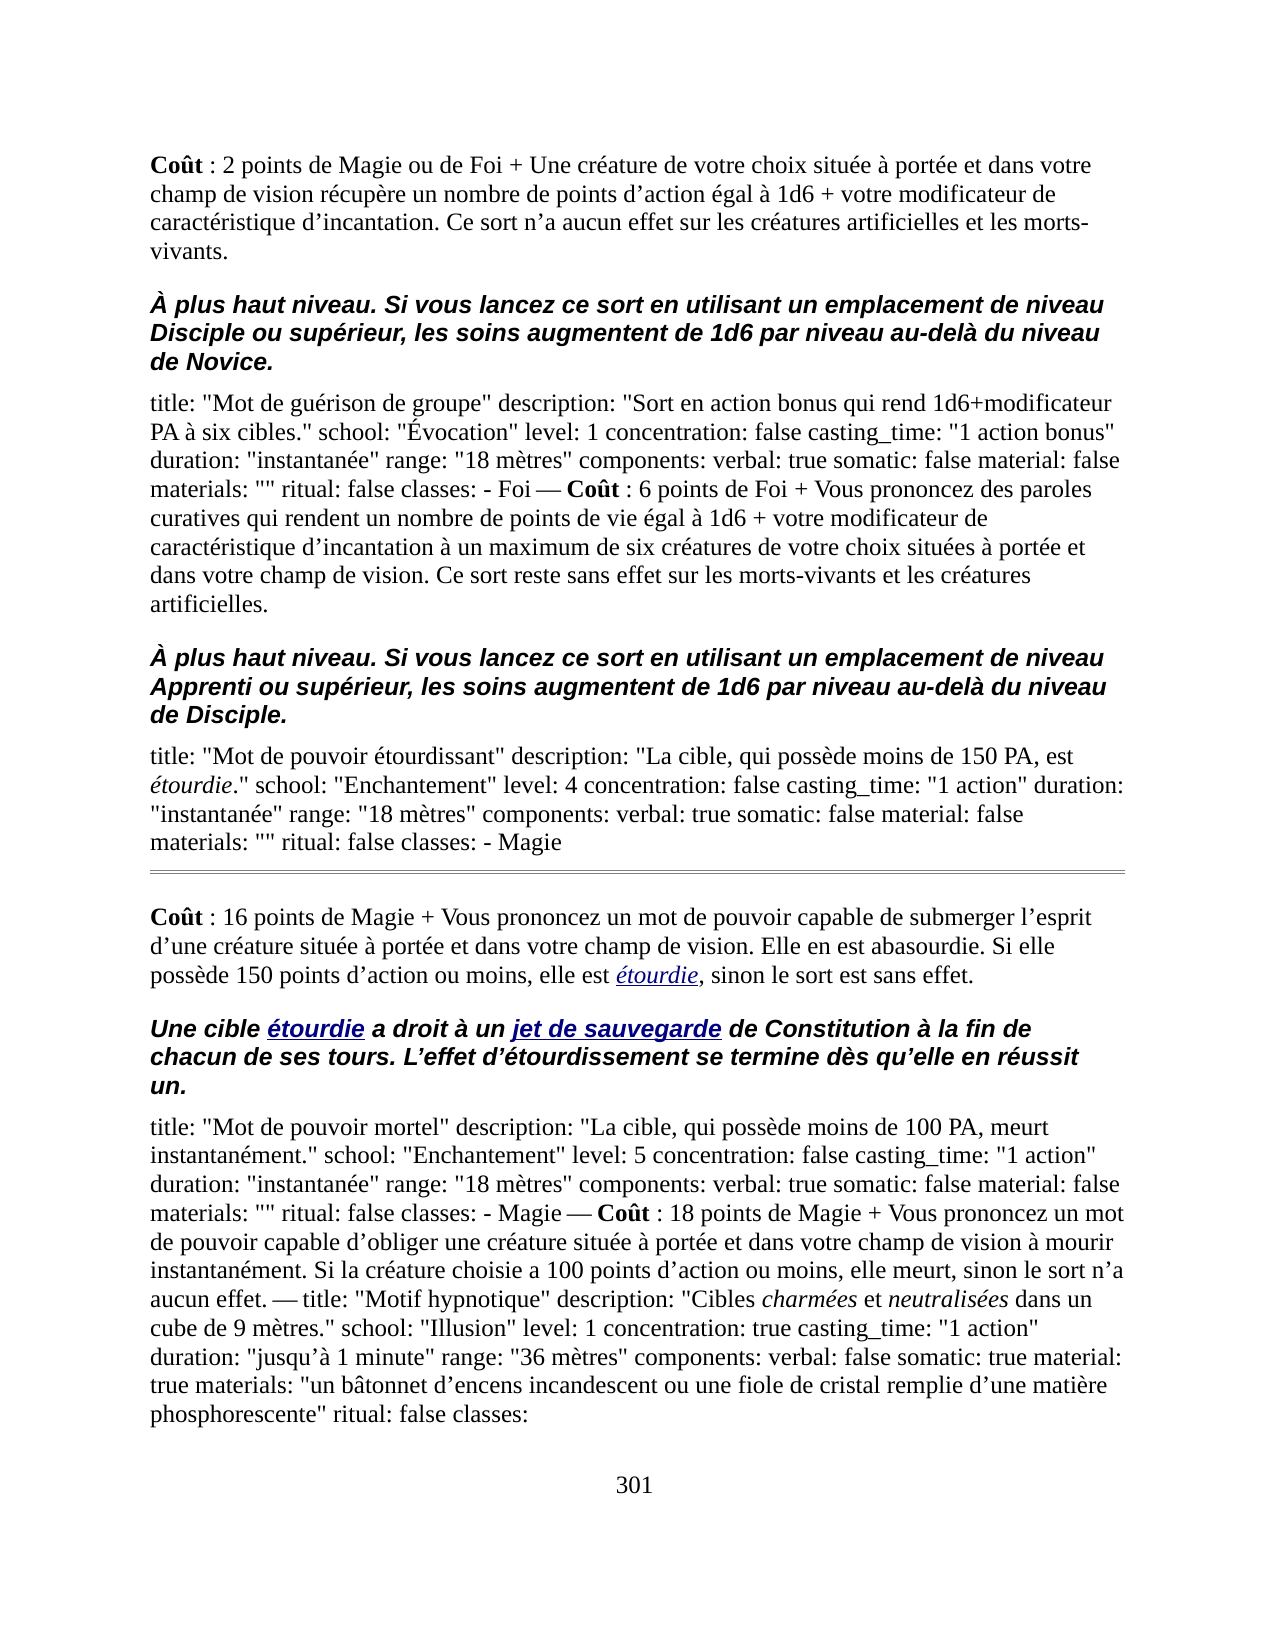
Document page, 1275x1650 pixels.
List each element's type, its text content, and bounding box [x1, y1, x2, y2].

subtitle À plus haut niveau. Si vous lancez ce sort en utilisant un emplacement de niveau Disciple ou supérieur, les soins augmentent de 1d6 par niveau au-delà du niveau de Novice. [150, 290, 1125, 376]
text Coût : 16 points de Magie + Vous prononcez un mot de pouvoir capable de submerger l’esprit d’une créature située à portée et dans votre champ de vision. Elle en est abasourdie. Si elle possède 150 points d’action ou moins, elle est étourdie, sinon le sort est sans effet. [150, 902, 1125, 989]
text Coût : 2 points de Magie ou de Foi + Une créature de votre choix située à portée et dans votre champ de vision récupère un nombre de points d’action égal à 1d6 + votre modificateur de caractéristique d’incantation. Ce sort n’a aucun effet sur les créatures artificielles et les morts-vivants. [150, 150, 1125, 265]
text title: "Mot de guérison de groupe" description: "Sort en action bonus qui rend 1d6+modificateur PA à six cibles." school: "Évocation" level: 1 concentration: false casting_time: "1 action bonus" duration: "instantanée" range: "18 mètres" components: verbal: true somatic: false material: false materials: "" ritual: false classes: - Foi — Coût : 6 points de Foi + Vous prononcez des paroles curatives qui rendent un nombre de points de vie égal à 1d6 + votre modificateur de caractéristique d’incantation à un maximum de six créatures de votre choix situées à portée et dans votre champ de vision. Ce sort reste sans effet sur les morts-vivants et les créatures artificielles. [150, 388, 1125, 618]
subtitle À plus haut niveau. Si vous lancez ce sort en utilisant un emplacement de niveau Apprenti ou supérieur, les soins augmentent de 1d6 par niveau au-delà du niveau de Disciple. [150, 643, 1125, 729]
subtitle Une cible étourdie a droit à un jet de sauvegarde de Constitution à la fin de chacun de ses tours. L’effet d’étourdissement se termine dès qu’elle en réussit un. [150, 1014, 1125, 1099]
text title: "Mot de pouvoir étourdissant" description: "La cible, qui possède moins de 150 PA, est étourdie." school: "Enchantement" level: 4 concentration: false casting_time: "1 action" duration: "instantanée" range: "18 mètres" components: verbal: true somatic: false material: false materials: "" ritual: false classes: - Magie [150, 741, 1125, 856]
text title: "Mot de pouvoir mortel" description: "La cible, qui possède moins de 100 PA, meurt instantanément." school: "Enchantement" level: 5 concentration: false casting_time: "1 action" duration: "instantanée" range: "18 mètres" components: verbal: true somatic: false material: false materials: "" ritual: false classes: - Magie — Coût : 18 points de Magie + Vous prononcez un mot de pouvoir capable d’obliger une créature située à portée et dans votre champ de vision à mourir instantanément. Si la créature choisie a 100 points d’action ou moins, elle meurt, sinon le sort n’a aucun effet. — title: "Motif hypnotique" description: "Cibles charmées et neutralisées dans un cube de 9 mètres." school: "Illusion" level: 1 concentration: true casting_time: "1 action" duration: "jusqu’à 1 minute" range: "36 mètres" components: verbal: false somatic: true material: true materials: "un bâtonnet d’encens incandescent ou une fiole de cristal remplie d’une matière phosphorescente" ritual: false classes: [150, 1112, 1125, 1428]
